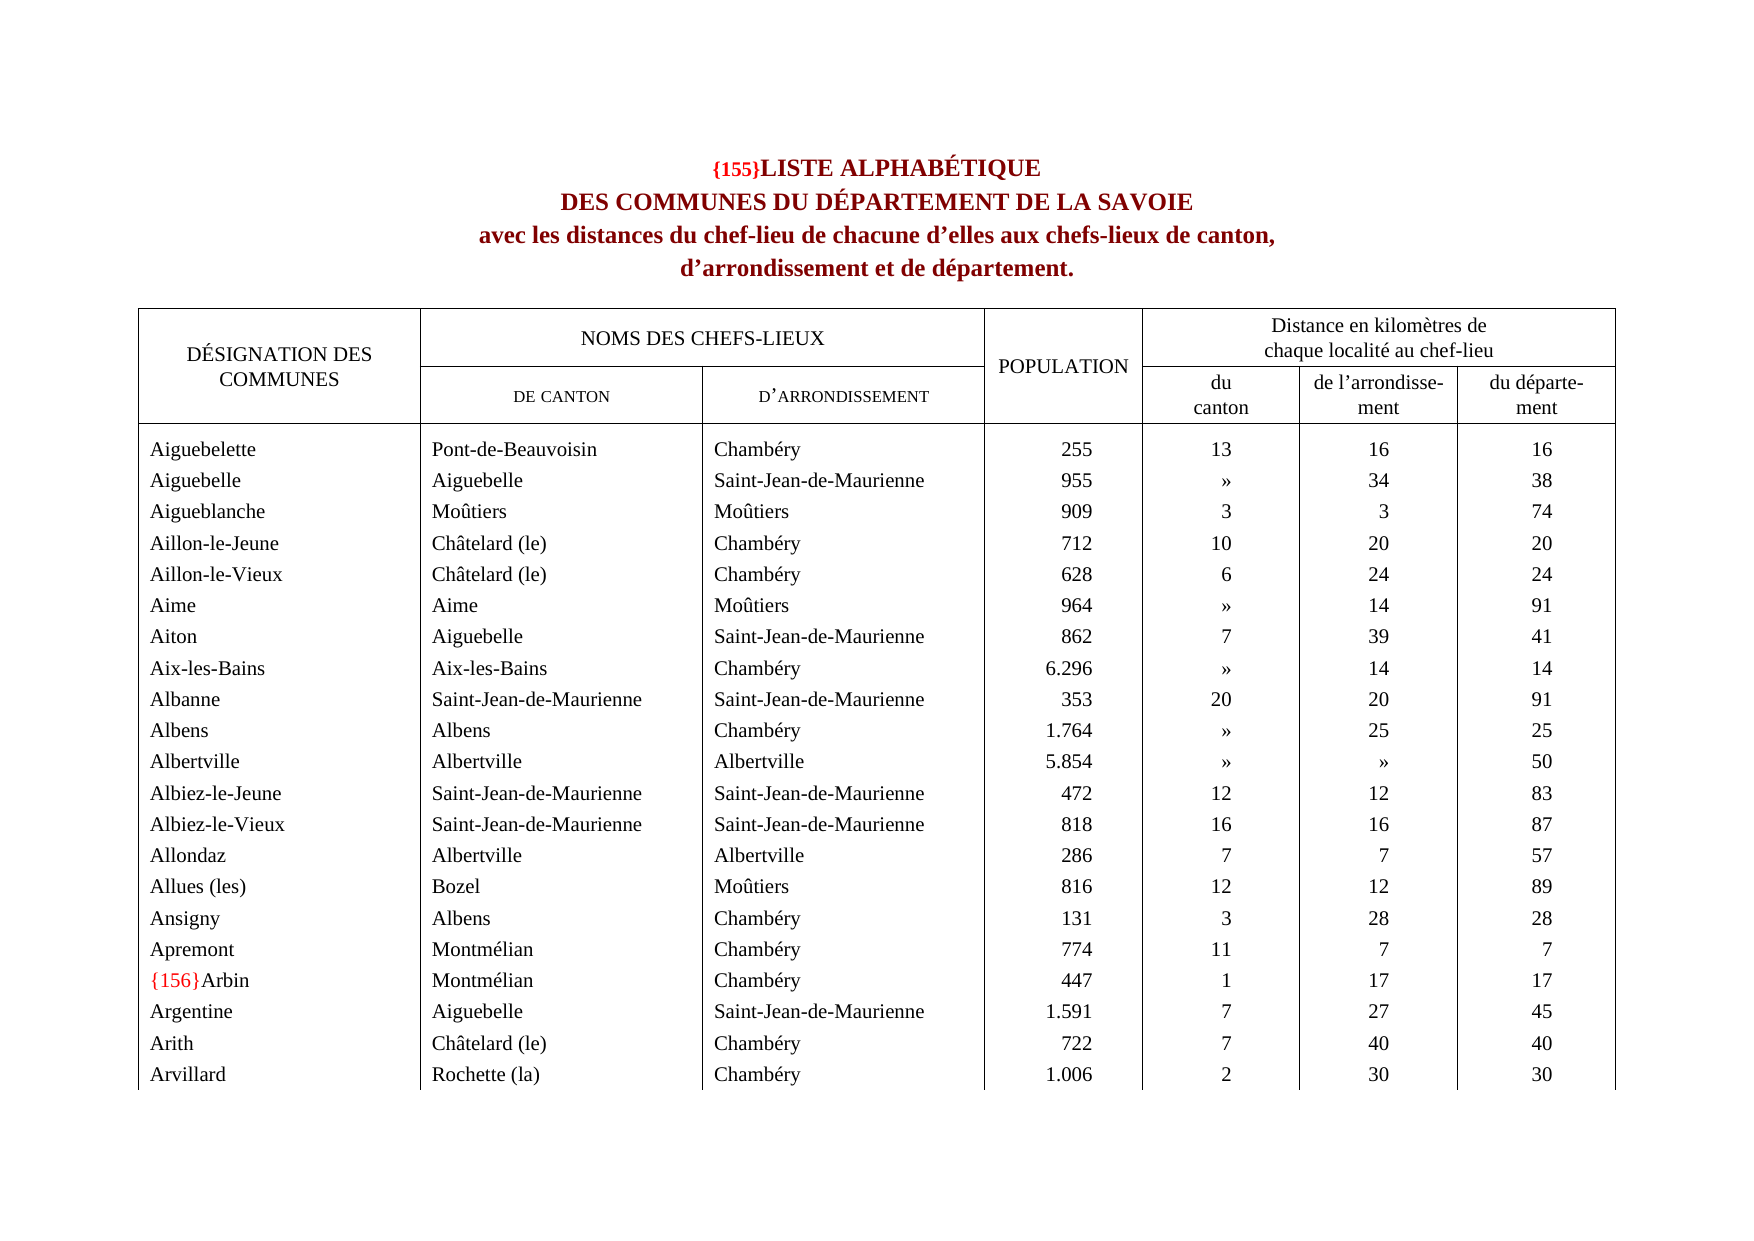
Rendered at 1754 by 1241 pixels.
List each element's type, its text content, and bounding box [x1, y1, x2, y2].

table_cell 28 [1458, 902, 1615, 933]
table_cell Chambéry [703, 652, 984, 683]
table_cell Saint-Jean-de-Maurienne [421, 777, 702, 808]
table_cell 131 [985, 902, 1142, 933]
table_cell Saint-Jean-de-Maurienne [703, 683, 984, 714]
table_cell 7 [1300, 840, 1457, 871]
table_header POPULATION [985, 309, 1142, 423]
table_cell 909 [985, 496, 1142, 527]
table_cell {156}Arbin [139, 965, 420, 996]
table_cell du canton [1143, 367, 1299, 423]
table_cell Saint-Jean-de-Maurienne [703, 996, 984, 1027]
table_cell Chambéry [703, 933, 984, 964]
table_cell 1.764 [985, 715, 1142, 746]
table_cell Châtelard (le) [421, 558, 702, 589]
table_cell Chambéry [703, 715, 984, 746]
table_cell Chambéry [703, 424, 984, 464]
table_cell » [1143, 590, 1299, 621]
table_cell 3 [1143, 496, 1299, 527]
table_cell 25 [1458, 715, 1615, 746]
table_cell 16 [1458, 424, 1615, 464]
table_cell 27 [1300, 996, 1457, 1027]
table_cell » [1143, 652, 1299, 683]
table_cell 50 [1458, 746, 1615, 777]
table_cell Moûtiers [703, 871, 984, 902]
table_cell 38 [1458, 465, 1615, 496]
table_cell 1.591 [985, 996, 1142, 1027]
table_cell Moûtiers [703, 590, 984, 621]
table_cell Aillon-le-Vieux [139, 558, 420, 589]
table_cell 816 [985, 871, 1142, 902]
table_cell 30 [1458, 1058, 1615, 1089]
table_cell Châtelard (le) [421, 1027, 702, 1058]
table_cell 353 [985, 683, 1142, 714]
table_cell 774 [985, 933, 1142, 964]
table_cell 1 [1143, 965, 1299, 996]
table_cell Albens [421, 902, 702, 933]
table_cell Saint-Jean-de-Maurienne [421, 808, 702, 839]
table_cell Apremont [139, 933, 420, 964]
table_cell Aigueblanche [139, 496, 420, 527]
table_cell Aillon-le-Jeune [139, 527, 420, 558]
table_cell Aime [139, 590, 420, 621]
table_cell de l’arrondisse- ment [1300, 367, 1457, 423]
table_cell 14 [1300, 590, 1457, 621]
table_cell 87 [1458, 808, 1615, 839]
table_cell Argentine [139, 996, 420, 1027]
table_cell 39 [1300, 621, 1457, 652]
table_cell 712 [985, 527, 1142, 558]
table_cell Saint-Jean-de-Maurienne [703, 808, 984, 839]
table_cell 13 [1143, 424, 1299, 464]
table_cell 16 [1300, 424, 1457, 464]
table_cell 955 [985, 465, 1142, 496]
table_cell 3 [1300, 496, 1457, 527]
table_cell » [1143, 715, 1299, 746]
table_cell Chambéry [703, 902, 984, 933]
table_cell Montmélian [421, 965, 702, 996]
table_cell Rochette (la) [421, 1058, 702, 1089]
table_cell Saint-Jean-de-Maurienne [703, 465, 984, 496]
table_header NOMS DES CHEFS-LIEUX [421, 309, 984, 366]
table_cell Saint-Jean-de-Maurienne [703, 777, 984, 808]
table_cell Albertville [421, 746, 702, 777]
table_cell 20 [1300, 527, 1457, 558]
table_cell Chambéry [703, 558, 984, 589]
table_cell 10 [1143, 527, 1299, 558]
table_cell 7 [1143, 840, 1299, 871]
table_cell 89 [1458, 871, 1615, 902]
table_cell 12 [1143, 871, 1299, 902]
table_cell 40 [1458, 1027, 1615, 1058]
table_cell 14 [1458, 652, 1615, 683]
table_cell 722 [985, 1027, 1142, 1058]
table_cell 255 [985, 424, 1142, 464]
table_cell 7 [1143, 1027, 1299, 1058]
table_cell Bozel [421, 871, 702, 902]
table_cell 91 [1458, 683, 1615, 714]
table_cell Aiguebelette [139, 424, 420, 464]
table_cell 818 [985, 808, 1142, 839]
table_cell Albens [139, 715, 420, 746]
table_cell 2 [1143, 1058, 1299, 1089]
table_cell Châtelard (le) [421, 527, 702, 558]
table_cell Ansigny [139, 902, 420, 933]
table_cell Aime [421, 590, 702, 621]
table_cell Aix-les-Bains [421, 652, 702, 683]
table_cell Pont-de-Beauvoisin [421, 424, 702, 464]
table_cell Chambéry [703, 1027, 984, 1058]
table_cell Allondaz [139, 840, 420, 871]
table_cell 83 [1458, 777, 1615, 808]
table_cell de canton [421, 367, 702, 423]
table_cell Albertville [703, 840, 984, 871]
table_cell 1.006 [985, 1058, 1142, 1089]
table_cell 7 [1458, 933, 1615, 964]
table_cell Moûtiers [703, 496, 984, 527]
table_cell 7 [1143, 996, 1299, 1027]
table_cell 57 [1458, 840, 1615, 871]
table_cell 17 [1458, 965, 1615, 996]
table_cell 12 [1300, 777, 1457, 808]
table_cell Arvillard [139, 1058, 420, 1089]
table_cell Aix-les-Bains [139, 652, 420, 683]
table_cell 447 [985, 965, 1142, 996]
table_cell 16 [1300, 808, 1457, 839]
table_cell 472 [985, 777, 1142, 808]
table_cell 28 [1300, 902, 1457, 933]
table_cell Chambéry [703, 527, 984, 558]
table_cell Albens [421, 715, 702, 746]
table_cell 628 [985, 558, 1142, 589]
table_cell du départe- ment [1458, 367, 1615, 423]
table_header Distance en kilomètres de chaque localité au chef-lieu [1143, 309, 1615, 366]
table_header DÉSIGNATION DES COMMUNES [139, 309, 420, 423]
table_cell Albiez-le-Vieux [139, 808, 420, 839]
text {155}LISTE ALPHABÉTIQUE DES COMMUNES DU DÉPARTEMENT DE LA SAVOIE avec les distances du chef-lieu de chacune d’elles aux chefs-lieux de canton, d’arrondissement et de département. [150, 150, 1604, 283]
table_cell 74 [1458, 496, 1615, 527]
table_cell Arith [139, 1027, 420, 1058]
table_cell 30 [1300, 1058, 1457, 1089]
table_cell Montmélian [421, 933, 702, 964]
table_cell Albertville [703, 746, 984, 777]
table_cell Albanne [139, 683, 420, 714]
table_cell 14 [1300, 652, 1457, 683]
table_cell Moûtiers [421, 496, 702, 527]
table_cell 3 [1143, 902, 1299, 933]
table_cell 16 [1143, 808, 1299, 839]
table_cell 24 [1458, 558, 1615, 589]
table_cell Saint-Jean-de-Maurienne [703, 621, 984, 652]
table_cell Aiguebelle [421, 465, 702, 496]
table_cell 34 [1300, 465, 1457, 496]
table_cell 6 [1143, 558, 1299, 589]
table_cell d’arrondissement [703, 367, 984, 423]
table_cell Saint-Jean-de-Maurienne [421, 683, 702, 714]
table_cell Aiguebelle [139, 465, 420, 496]
table_cell » [1300, 746, 1457, 777]
table_cell 11 [1143, 933, 1299, 964]
table_cell 20 [1143, 683, 1299, 714]
table_cell 6.296 [985, 652, 1142, 683]
table_cell 25 [1300, 715, 1457, 746]
table_cell Albertville [421, 840, 702, 871]
table_cell 7 [1143, 621, 1299, 652]
table_cell Aiton [139, 621, 420, 652]
table_cell 964 [985, 590, 1142, 621]
table_cell Chambéry [703, 1058, 984, 1089]
table_cell » [1143, 746, 1299, 777]
table_cell 20 [1458, 527, 1615, 558]
table_cell 12 [1300, 871, 1457, 902]
table_cell 41 [1458, 621, 1615, 652]
table_cell » [1143, 465, 1299, 496]
table_cell 5.854 [985, 746, 1142, 777]
table_cell 20 [1300, 683, 1457, 714]
table_cell 17 [1300, 965, 1457, 996]
table_cell Albiez-le-Jeune [139, 777, 420, 808]
table_cell Aiguebelle [421, 621, 702, 652]
table_cell Aiguebelle [421, 996, 702, 1027]
table_cell 862 [985, 621, 1142, 652]
table_cell 286 [985, 840, 1142, 871]
table_cell 91 [1458, 590, 1615, 621]
table_cell 7 [1300, 933, 1457, 964]
table_cell 12 [1143, 777, 1299, 808]
table_cell 45 [1458, 996, 1615, 1027]
table_cell Albertville [139, 746, 420, 777]
table_cell 40 [1300, 1027, 1457, 1058]
table_cell Chambéry [703, 965, 984, 996]
table_cell Allues (les) [139, 871, 420, 902]
table_cell 24 [1300, 558, 1457, 589]
